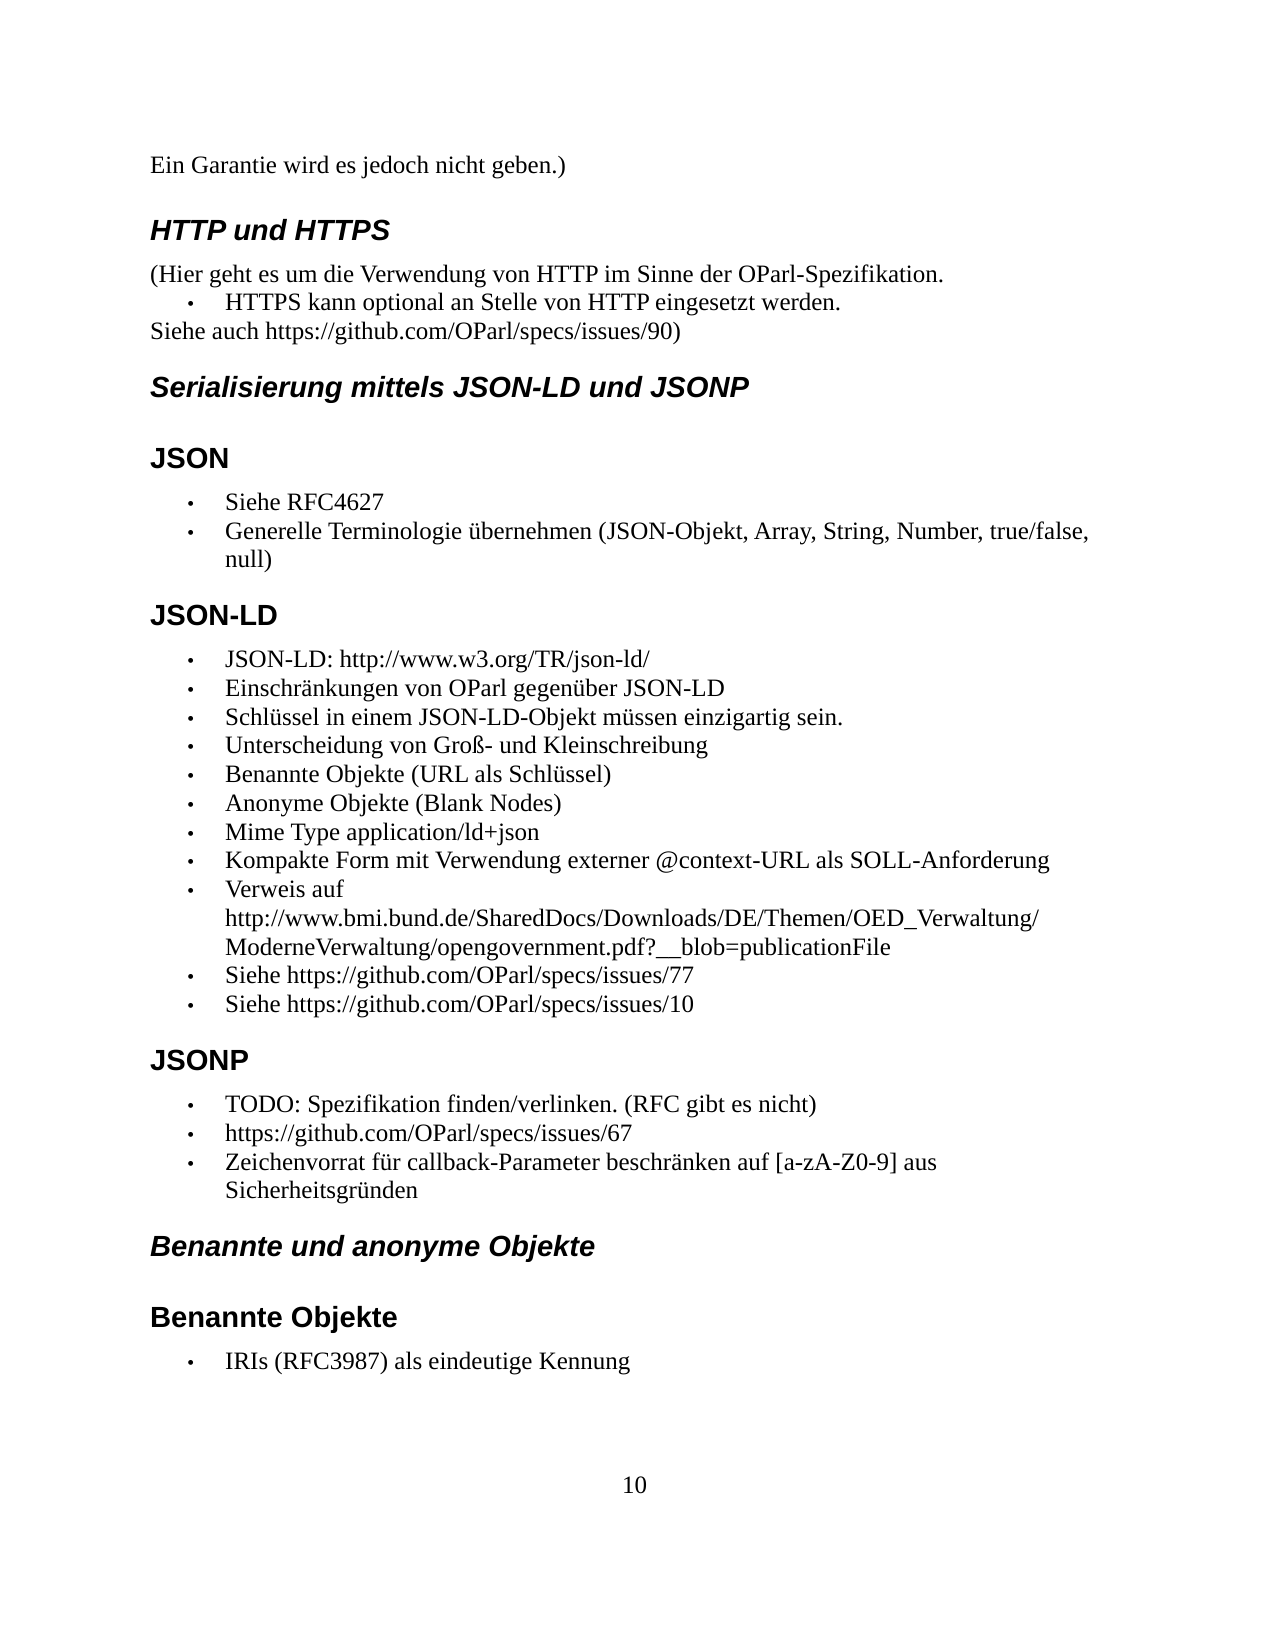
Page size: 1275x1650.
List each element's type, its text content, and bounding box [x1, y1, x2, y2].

list TODO: Spezifikation finden/verlinken. (RFC gibt es nicht) [187, 1089, 1125, 1118]
list Anonyme Objekte (Blank Nodes) [187, 788, 1125, 817]
list Schlüssel in einem JSON-LD-Objekt müssen einzigartig sein. [187, 702, 1125, 731]
subtitle Serialisierung mittels JSON-LD und JSONP [150, 370, 1125, 403]
list JSON-LD: http://www.w3.org/TR/json-ld/ [187, 644, 1125, 673]
list Siehe https://github.com/OParl/specs/issues/10 [187, 989, 1125, 1018]
list Kompakte Form mit Verwendung externer @context-URL als SOLL-Anforderung [187, 846, 1125, 874]
subtitle JSON-LD [150, 598, 1125, 632]
list Siehe RFC4627 [187, 487, 1125, 516]
list https://github.com/OParl/specs/issues/67 [187, 1118, 1125, 1147]
list Generelle Terminologie übernehmen (JSON-Objekt, Array, String, Number, true/false, null) [187, 516, 1125, 573]
subtitle JSON [150, 441, 1125, 474]
text (Hier geht es um die Verwendung von HTTP im Sinne der OParl-Spezifikation. [150, 259, 1125, 287]
subtitle JSONP [150, 1043, 1125, 1077]
subtitle Benannte Objekte [150, 1300, 1125, 1334]
list Mime Type application/ld+json [187, 817, 1125, 846]
text Siehe auch https://github.com/OParl/specs/issues/90) [150, 316, 1125, 345]
list HTTPS kann optional an Stelle von HTTP eingesetzt werden. [187, 287, 1125, 316]
subtitle Benannte und anonyme Objekte [150, 1229, 1125, 1263]
text Ein Garantie wird es jedoch nicht geben.) [150, 150, 1125, 179]
list Benannte Objekte (URL als Schlüssel) [187, 759, 1125, 788]
list Unterscheidung von Groß- und Kleinschreibung [187, 731, 1125, 759]
list Zeichenvorrat für callback-Parameter beschränken auf [a-zA-Z0-9] aus Sicherheitsgründen [187, 1147, 1125, 1204]
subtitle HTTP und HTTPS [150, 213, 1125, 246]
list IRIs (RFC3987) als eindeutige Kennung [187, 1346, 1125, 1375]
list Verweis auf http://www.bmi.bund.de/SharedDocs/Downloads/DE/Themen/OED_Verwaltung/ModerneVerwaltung/opengovernment.pdf?__blob=publicationFile [187, 874, 1125, 961]
list Siehe https://github.com/OParl/specs/issues/77 [187, 961, 1125, 989]
list Einschränkungen von OParl gegenüber JSON-LD [187, 673, 1125, 702]
